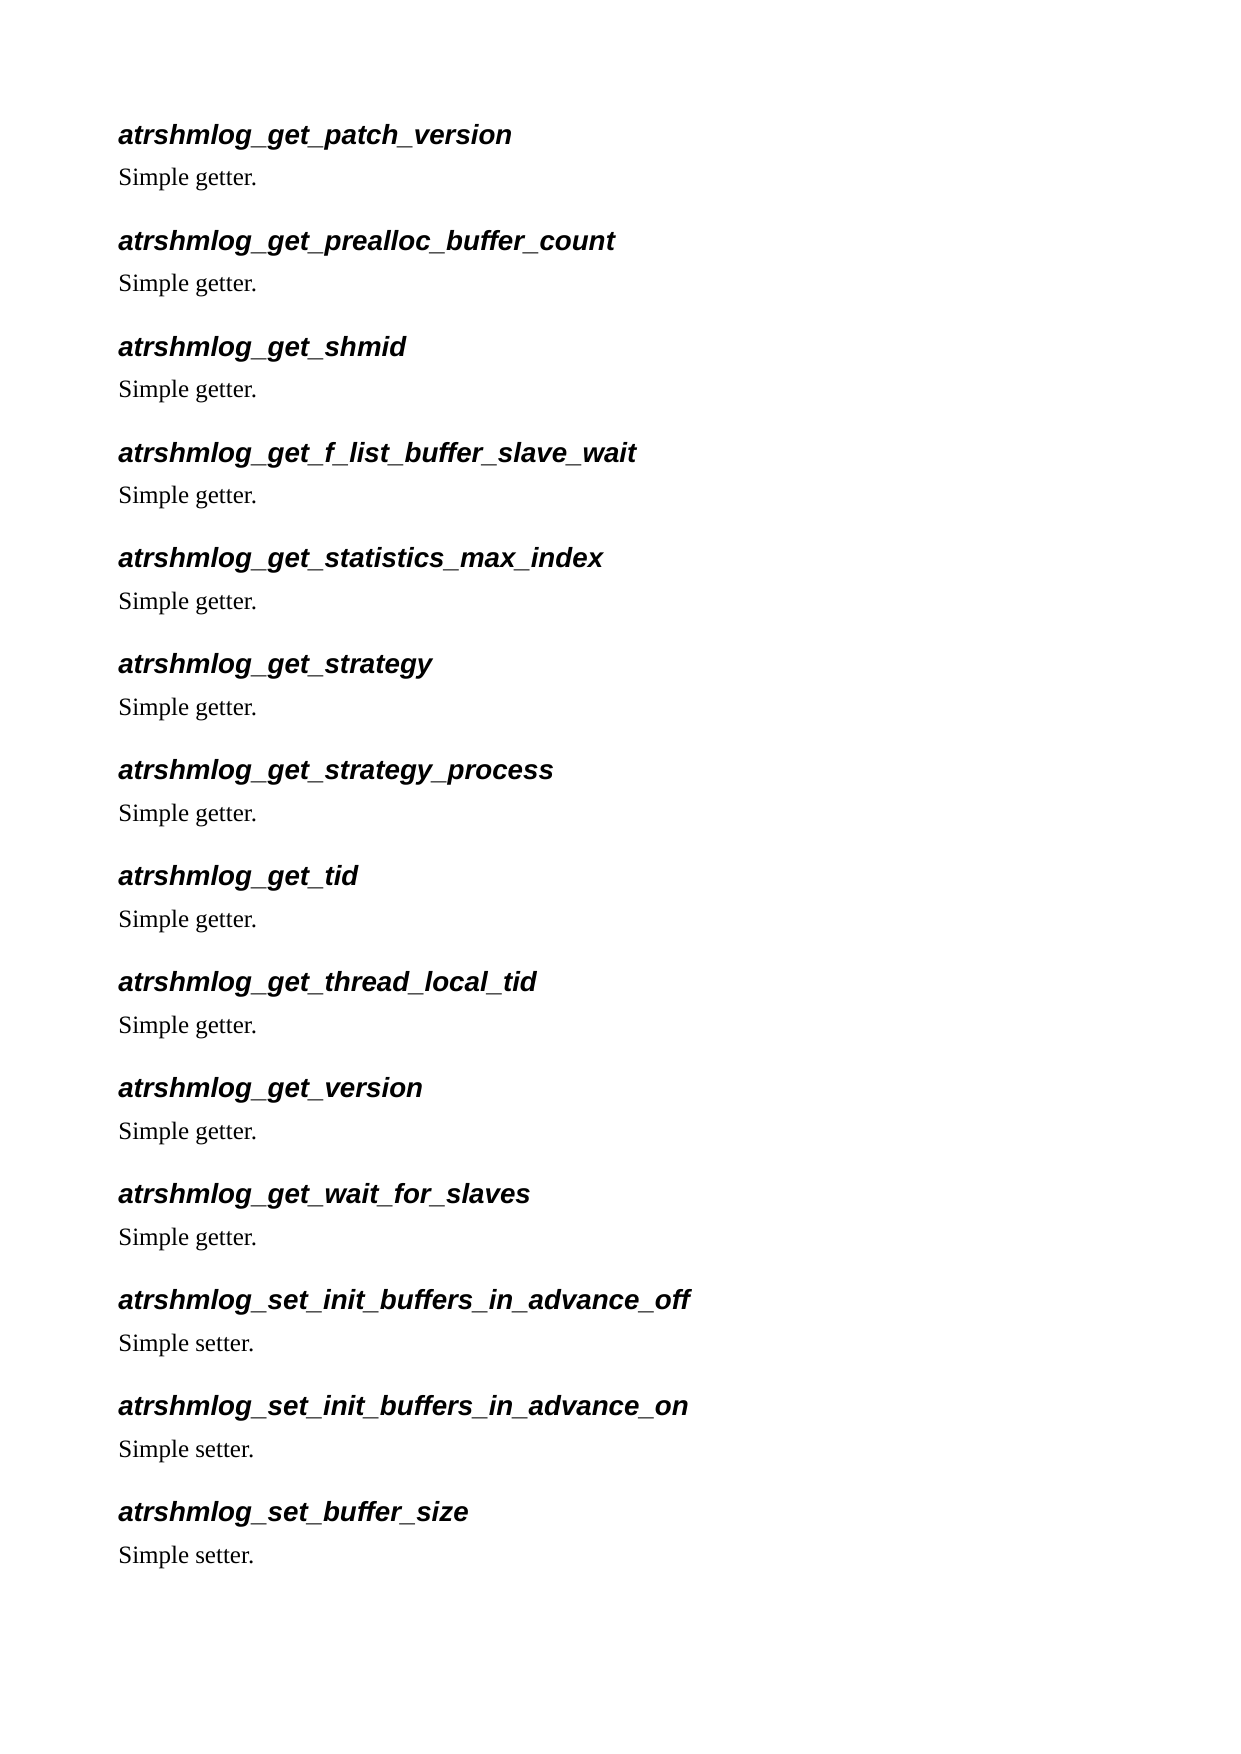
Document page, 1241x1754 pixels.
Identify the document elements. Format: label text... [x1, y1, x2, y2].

text Simple getter. [118, 374, 1122, 403]
text Simple getter. [118, 1010, 1122, 1039]
subtitle atrshmlog_set_buffer_size [118, 1495, 1122, 1527]
text Simple getter. [118, 586, 1122, 615]
subtitle atrshmlog_set_init_buffers_in_advance_on [118, 1389, 1122, 1421]
subtitle atrshmlog_get_patch_version [118, 118, 1122, 150]
text Simple getter. [118, 268, 1122, 297]
text Simple getter. [118, 1222, 1122, 1251]
text Simple getter. [118, 162, 1122, 191]
text Simple getter. [118, 692, 1122, 721]
text Simple getter. [118, 480, 1122, 509]
text Simple getter. [118, 904, 1122, 933]
text Simple setter. [118, 1540, 1122, 1568]
text Simple setter. [118, 1434, 1122, 1462]
text Simple getter. [118, 1116, 1122, 1145]
subtitle atrshmlog_get_f_list_buffer_slave_wait [118, 436, 1122, 468]
subtitle atrshmlog_get_shmid [118, 330, 1122, 362]
subtitle atrshmlog_get_prealloc_buffer_count [118, 224, 1122, 256]
subtitle atrshmlog_get_thread_local_tid [118, 966, 1122, 997]
subtitle atrshmlog_get_version [118, 1072, 1122, 1103]
subtitle atrshmlog_get_strategy [118, 648, 1122, 680]
subtitle atrshmlog_get_tid [118, 860, 1122, 892]
text Simple getter. [118, 798, 1122, 827]
subtitle atrshmlog_get_wait_for_slaves [118, 1177, 1122, 1209]
subtitle atrshmlog_get_strategy_process [118, 754, 1122, 786]
subtitle atrshmlog_set_init_buffers_in_advance_off [118, 1283, 1122, 1315]
subtitle atrshmlog_get_statistics_max_index [118, 542, 1122, 574]
text Simple setter. [118, 1328, 1122, 1357]
